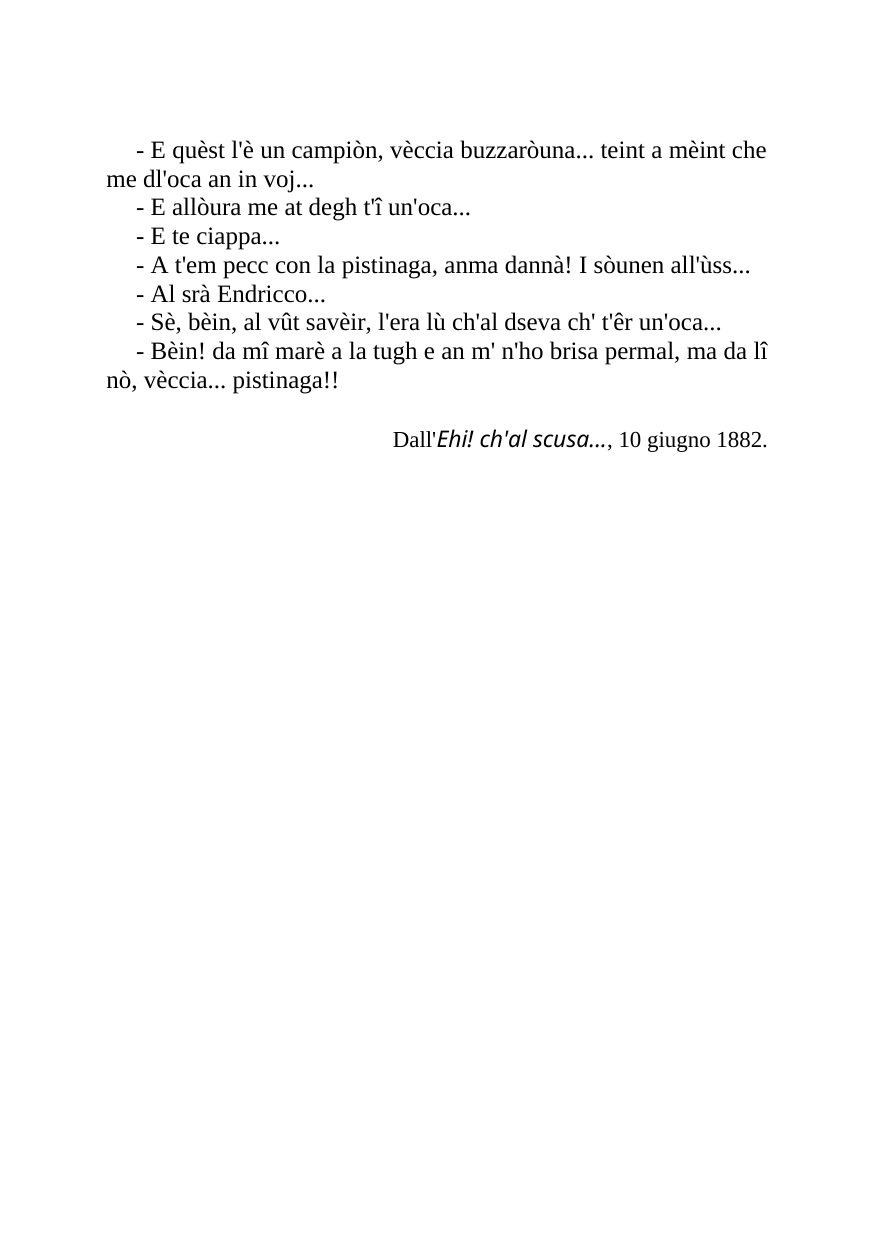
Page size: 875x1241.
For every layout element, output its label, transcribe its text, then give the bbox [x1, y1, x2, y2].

text - Sè, bèin, al vût savèir, l'era lù ch'al dseva ch' t'êr un'oca... [106, 307, 768, 336]
text - Al srà Endricco... [106, 279, 768, 307]
text - A t'em pecc con la pistinaga, anma dannà! I sòunen all'ùss... [106, 250, 768, 279]
text - E quèst l'è un campiòn, vèccia buzzaròuna... teint a mèint che me dl'oca an in voj... [106, 135, 768, 192]
text - E te ciappa... [106, 221, 768, 250]
text - E allòura me at degh t'î un'oca... [106, 192, 768, 221]
text Dall'Ehi! ch'al scusa..., 10 giugno 1882. [106, 422, 768, 454]
text - Bèin! da mî marè a la tugh e an m' n'ho brisa permal, ma da lî nò, vèccia... pistinaga!! [106, 336, 768, 394]
